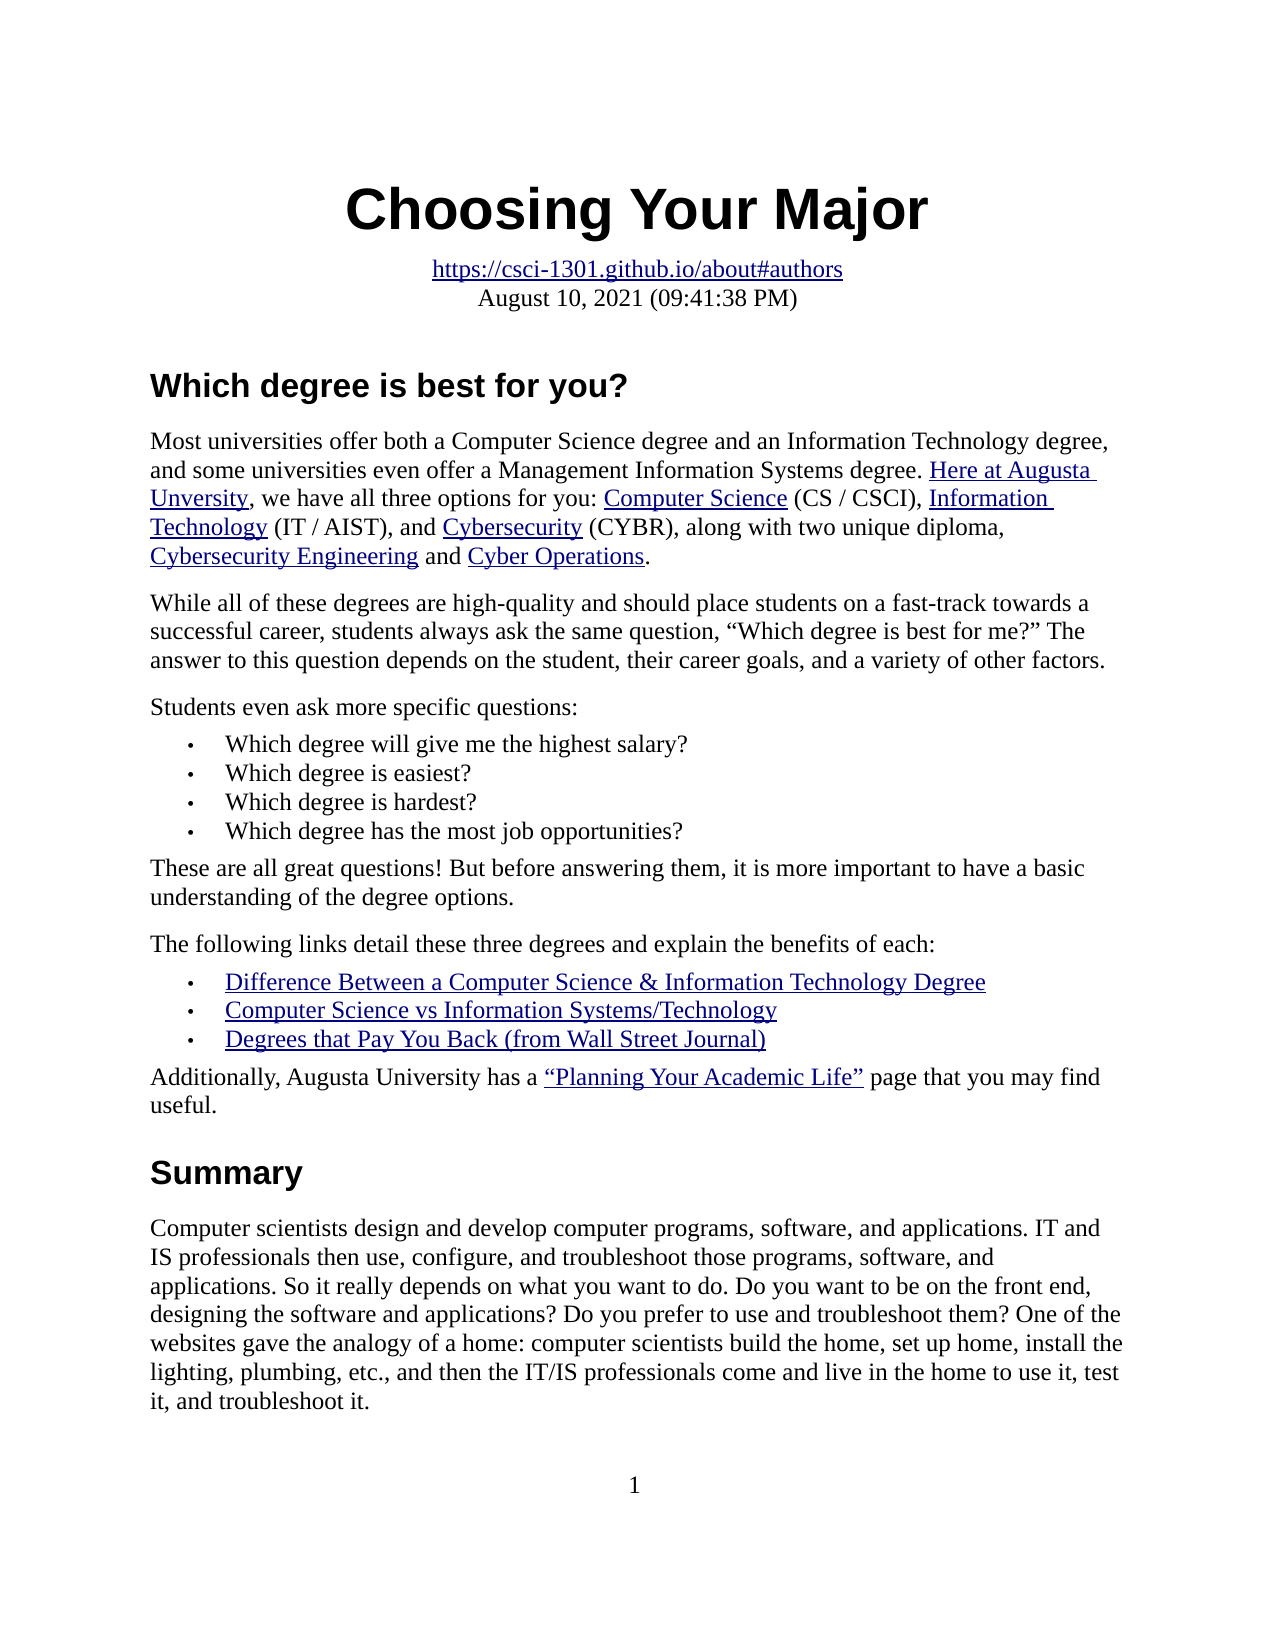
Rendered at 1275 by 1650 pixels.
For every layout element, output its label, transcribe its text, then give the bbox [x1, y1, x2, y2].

list Difference Between a Computer Science & Information Technology Degree [187, 967, 1125, 995]
list Which degree is easiest? [187, 758, 1125, 787]
list Which degree will give me the highest salary? [187, 729, 1125, 758]
text Students even ask more specific questions: [150, 692, 1125, 721]
list Which degree has the most job opportunities? [187, 816, 1125, 844]
text https://csci-1301.github.io/about#authors [150, 254, 1125, 283]
list Which degree is hardest? [187, 787, 1125, 816]
text August 10, 2021 (09:41:38 PM) [150, 283, 1125, 312]
list Computer Science vs Information Systems/Technology [187, 995, 1125, 1024]
text Computer scientists design and develop computer programs, software, and applications. IT and IS professionals then use, configure, and troubleshoot those programs, software, and applications. So it really depends on what you want to do. Do you want to be on the front end, designing the software and applications? Do you prefer to use and troubleshoot them? One of the websites gave the analogy of a home: computer scientists build the home, set up home, install the lighting, plumbing, etc., and then the IT/IS professionals come and live in the home to use it, test it, and troubleshoot it. [150, 1213, 1125, 1414]
list Degrees that Pay You Back (from Wall Street Journal) [187, 1024, 1125, 1053]
text Most universities offer both a Computer Science degree and an Information Technology degree, and some universities even offer a Management Information Systems degree. Here at Augusta Unversity, we have all three options for you: Computer Science (CS / CSCI), Information Technology (IT / AIST), and Cybersecurity (CYBR), along with two unique diploma, Cybersecurity Engineering and Cyber Operations. [150, 426, 1125, 570]
text These are all great questions! But before answering them, it is more important to have a basic understanding of the degree options. [150, 853, 1125, 911]
subtitle Summary [150, 1153, 1125, 1192]
subtitle Which degree is best for you? [150, 366, 1125, 404]
title Choosing Your Major [150, 175, 1125, 242]
text The following links detail these three degrees and explain the benefits of each: [150, 929, 1125, 958]
text Additionally, Augusta University has a “Planning Your Academic Life” page that you may find useful. [150, 1062, 1125, 1119]
text While all of these degrees are high-quality and should place students on a fast-track towards a successful career, students always ask the same question, “Which degree is best for me?” The answer to this question depends on the student, their career goals, and a variety of other factors. [150, 588, 1125, 674]
